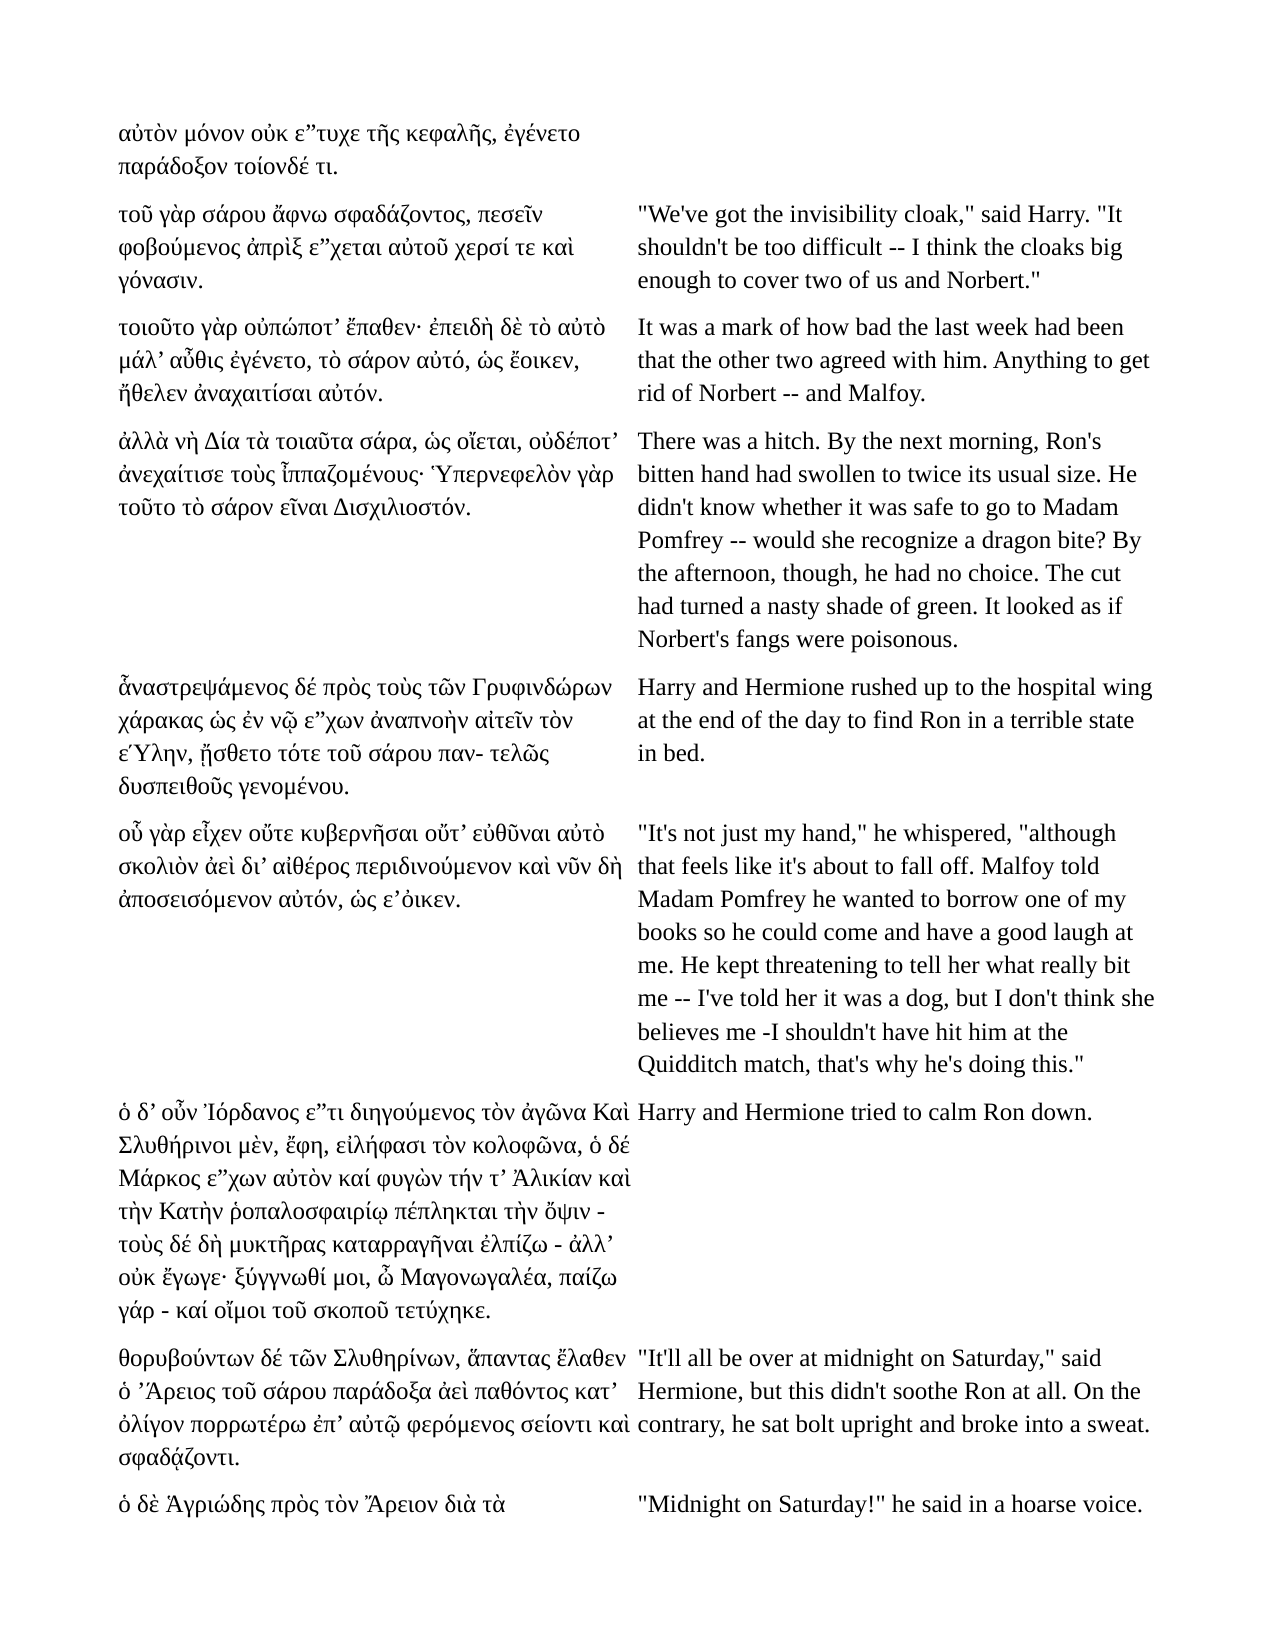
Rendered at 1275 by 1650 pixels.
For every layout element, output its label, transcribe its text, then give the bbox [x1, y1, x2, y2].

table_cell ἇναστρεψάμενος δέ πρὸς τοὺς τῶν Γρυφινδώρων χάρακας ὡς ἐν νῷ ε”χων ἀναπνοὴν αἰτεῖν τὸν εΎλην, ᾔσθετο τότε τοῦ σάρου παν- τελῶς δυσπειθοῦς γενομένου. [118, 672, 637, 818]
table_cell "We've got the invisibility cloak," said Harry. "It shouldn't be too difficult -- I think the cloaks big enough to cover two of us and Norbert." [638, 199, 1157, 312]
table_cell It was a mark of how bad the last week had been that the other two agreed with him. Anything to get rid of Norbert -- and Malfoy. [638, 313, 1157, 426]
table_cell τοιοῦτο γὰρ οὐπώποτ’ ἔπαθεν· ἐπειδὴ δὲ τὸ αὐτὸ μάλ’ αὖθις ἐγένετο, τὸ σάρον αὐτό, ὡς ἔοικεν, ἤθελεν ἀναχαιτίσαι αὐτόν. [118, 313, 637, 426]
table_cell αὐτὸν μόνον οὐκ ε”τυχε τῆς κεφαλῆς, ἐγένετο παράδοξον τοίονδέ τι. [118, 118, 637, 199]
table_cell ὁ δ’ οὖν Ἰόρδανος ε”τι διηγούμενος τὸν ἀγῶνα Καὶ Σλυθήρινοι μὲν, ἔφη, εἰλήφασι τὸν κολοφῶνα, ὁ δέ Μάρκος ε”χων αὐτὸν καί φυγὼν τήν τ’ Ἀλικίαν καὶ τὴν Κατὴν ῥοπαλοσφαιρίῳ πέπληκται τὴν ὄψιν - τοὺς δέ δὴ μυκτῆρας καταρραγῆναι ἐλπίζω - ἀλλ’ οὐκ ἔγωγε· ξύγγνωθί μοι, ὦ Μαγονωγαλέα, παίζω γάρ - καί οἴμοι τοῦ σκοποῦ τετύχηκε. [118, 1097, 637, 1343]
table_cell "It'll all be over at midnight on Saturday," said Hermione, but this didn't soothe Ron at all. On the contrary, he sat bolt upright and broke into a sweat. [638, 1343, 1157, 1489]
table_cell "It's not just my hand," he whispered, "although that feels like it's about to fall off. Malfoy told Madam Pomfrey he wanted to borrow one of my books so he could come and have a good laugh at me. He kept threatening to tell her what really bit me -- I've told her it was a dog, but I don't think she believes me -I shouldn't have hit him at the Quidditch match, that's why he's doing this." [638, 819, 1157, 1097]
table_cell οὗ γὰρ εἶχεν οὔτε κυβερνῆσαι οὔτ’ εὐθῦναι αὐτὸ σκολιὸν ἀεὶ δι’ αἰθέρος περιδινούμενον καὶ νῦν δὴ ἀποσεισόμενον αὐτόν, ὡς ε’ὀικεν. [118, 819, 637, 1097]
table_cell "Midnight on Saturday!" he said in a hoarse voice. [638, 1490, 1157, 1518]
table_cell θορυβούντων δέ τῶν Σλυθηρίνων, ἅπαντας ἔλαθεν ὁ ’Άρειος τοῦ σάρου παράδοξα ἀεὶ παθόντος κατ’ ὀλίγον πορρωτέρω ἐπ’ αὐτῷ φερόμενος σείοντι καὶ σφαδᾴζοντι. [118, 1343, 637, 1489]
table_cell There was a hitch. By the next morning, Ron's bitten hand had swollen to twice its usual size. He didn't know whether it was safe to go to Madam Pomfrey -- would she recognize a dragon bite? By the afternoon, though, he had no choice. The cut had turned a nasty shade of green. It looked as if Norbert's fangs were poisonous. [638, 426, 1157, 672]
table_cell ὁ δὲ Ἁγριώδης πρὸς τὸν Ἄρειον διὰ τὰ [118, 1490, 637, 1518]
table_cell Harry and Hermione rushed up to the hospital wing at the end of the day to find Ron in a terrible state in bed. [638, 672, 1157, 818]
table_cell τοῦ γὰρ σάρου ἄφνω σφαδάζοντος, πεσεῖν φοβούμενος ἀπρὶξ ε”χεται αὐτοῦ χερσί τε καὶ γόνασιν. [118, 199, 637, 312]
table_cell ἀλλὰ νὴ Δία τὰ τοιαῦτα σάρα, ὡς οἴεται, οὐδέποτ’ ἀνεχαίτισε τοὺς ἶππαζομένους· Ὑπερνεφελὸν γὰρ τοῦτο τὸ σάρον εῖναι Δισχιλιοστόν. [118, 426, 637, 672]
table_cell [638, 118, 1157, 199]
table_cell Harry and Hermione tried to calm Ron down. [638, 1097, 1157, 1343]
